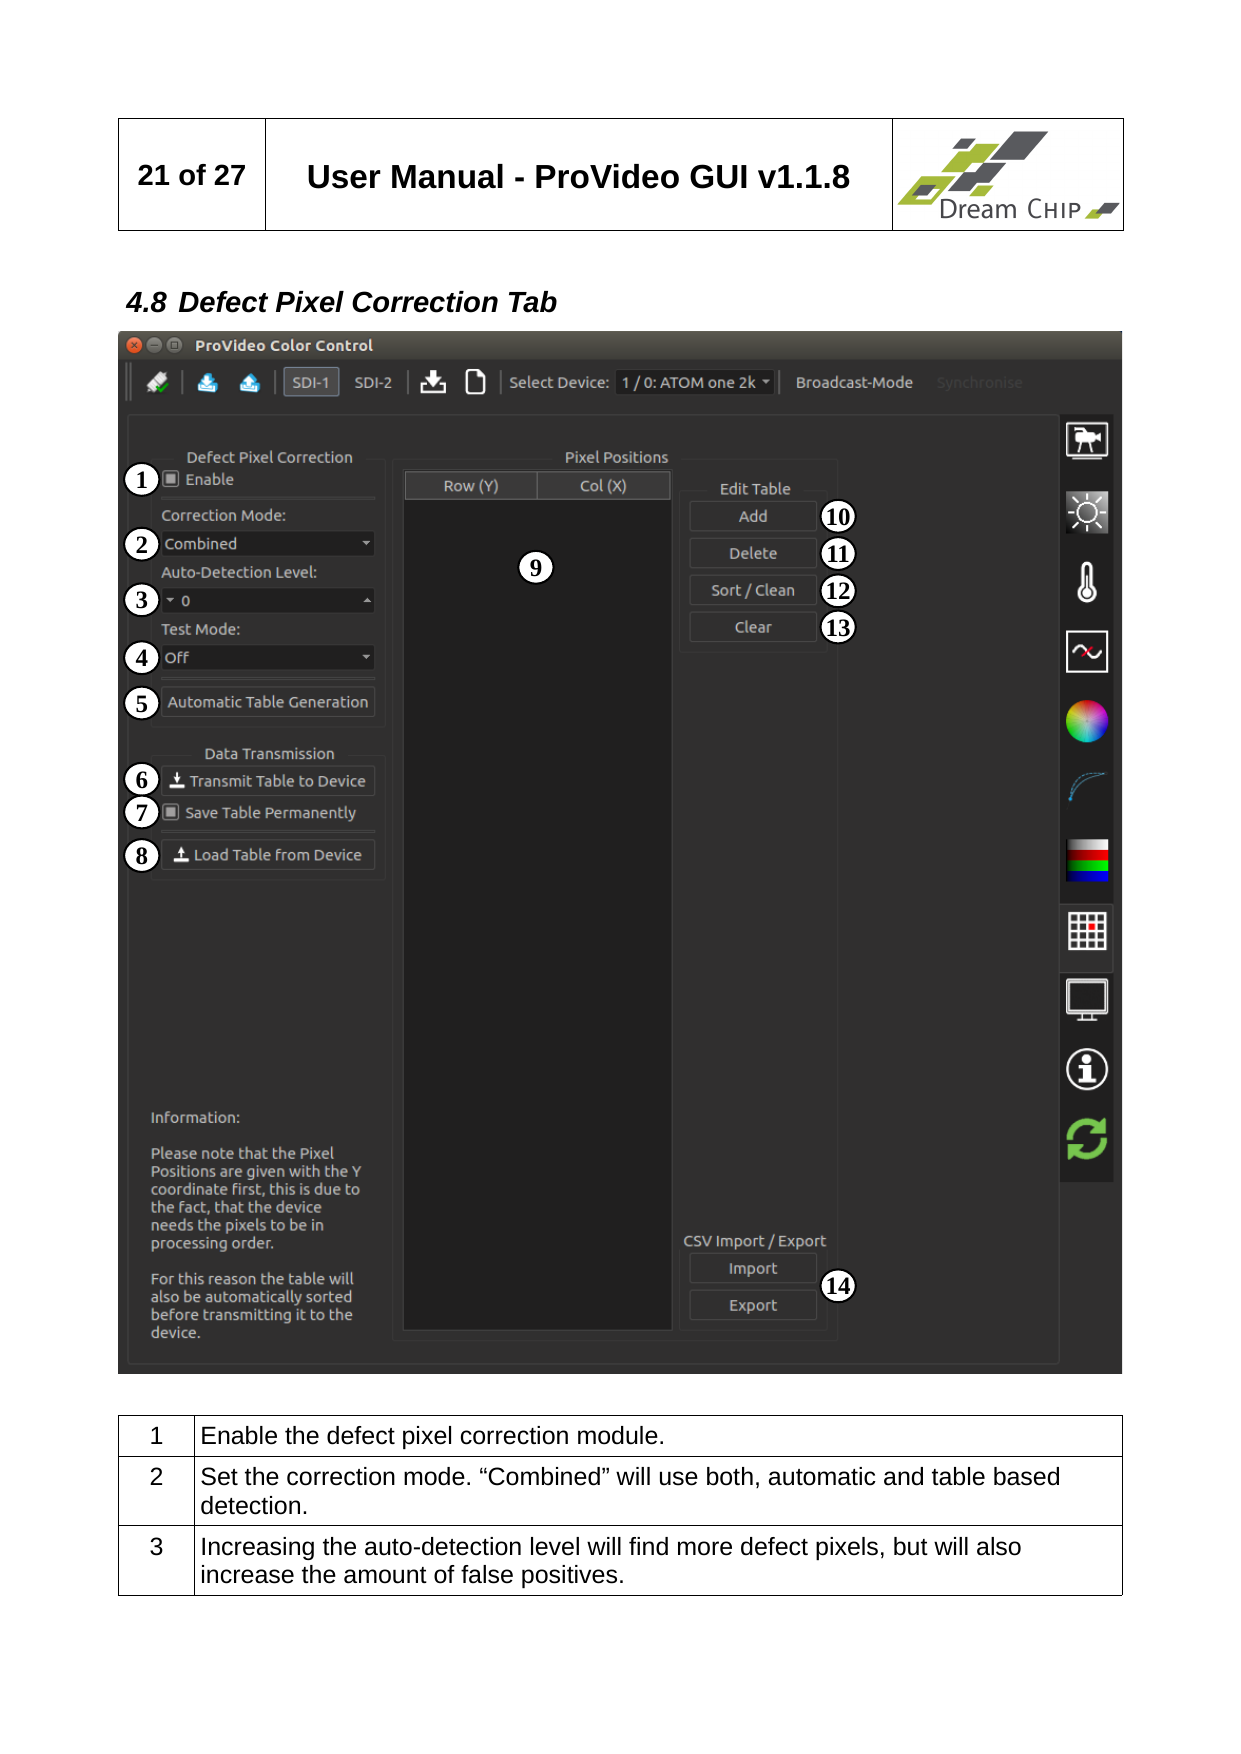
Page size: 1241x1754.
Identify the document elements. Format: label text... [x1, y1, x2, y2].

picture [897, 130, 1120, 220]
subtitle Defect Pixel Correction Tab [118, 285, 1122, 318]
picture [118, 331, 1123, 1374]
table_cell 3 [119, 1526, 194, 1595]
table_cell 2 [119, 1457, 194, 1525]
table_cell Set the correction mode. “Combined” will use both, automatic and table based detection. [195, 1457, 1122, 1525]
table_cell Increasing the auto-detection level will find more defect pixels, but will also increase the amount of false positives. [195, 1526, 1122, 1595]
table_header 1 [119, 1416, 194, 1456]
table_header Enable the defect pixel correction module. [195, 1416, 1122, 1456]
